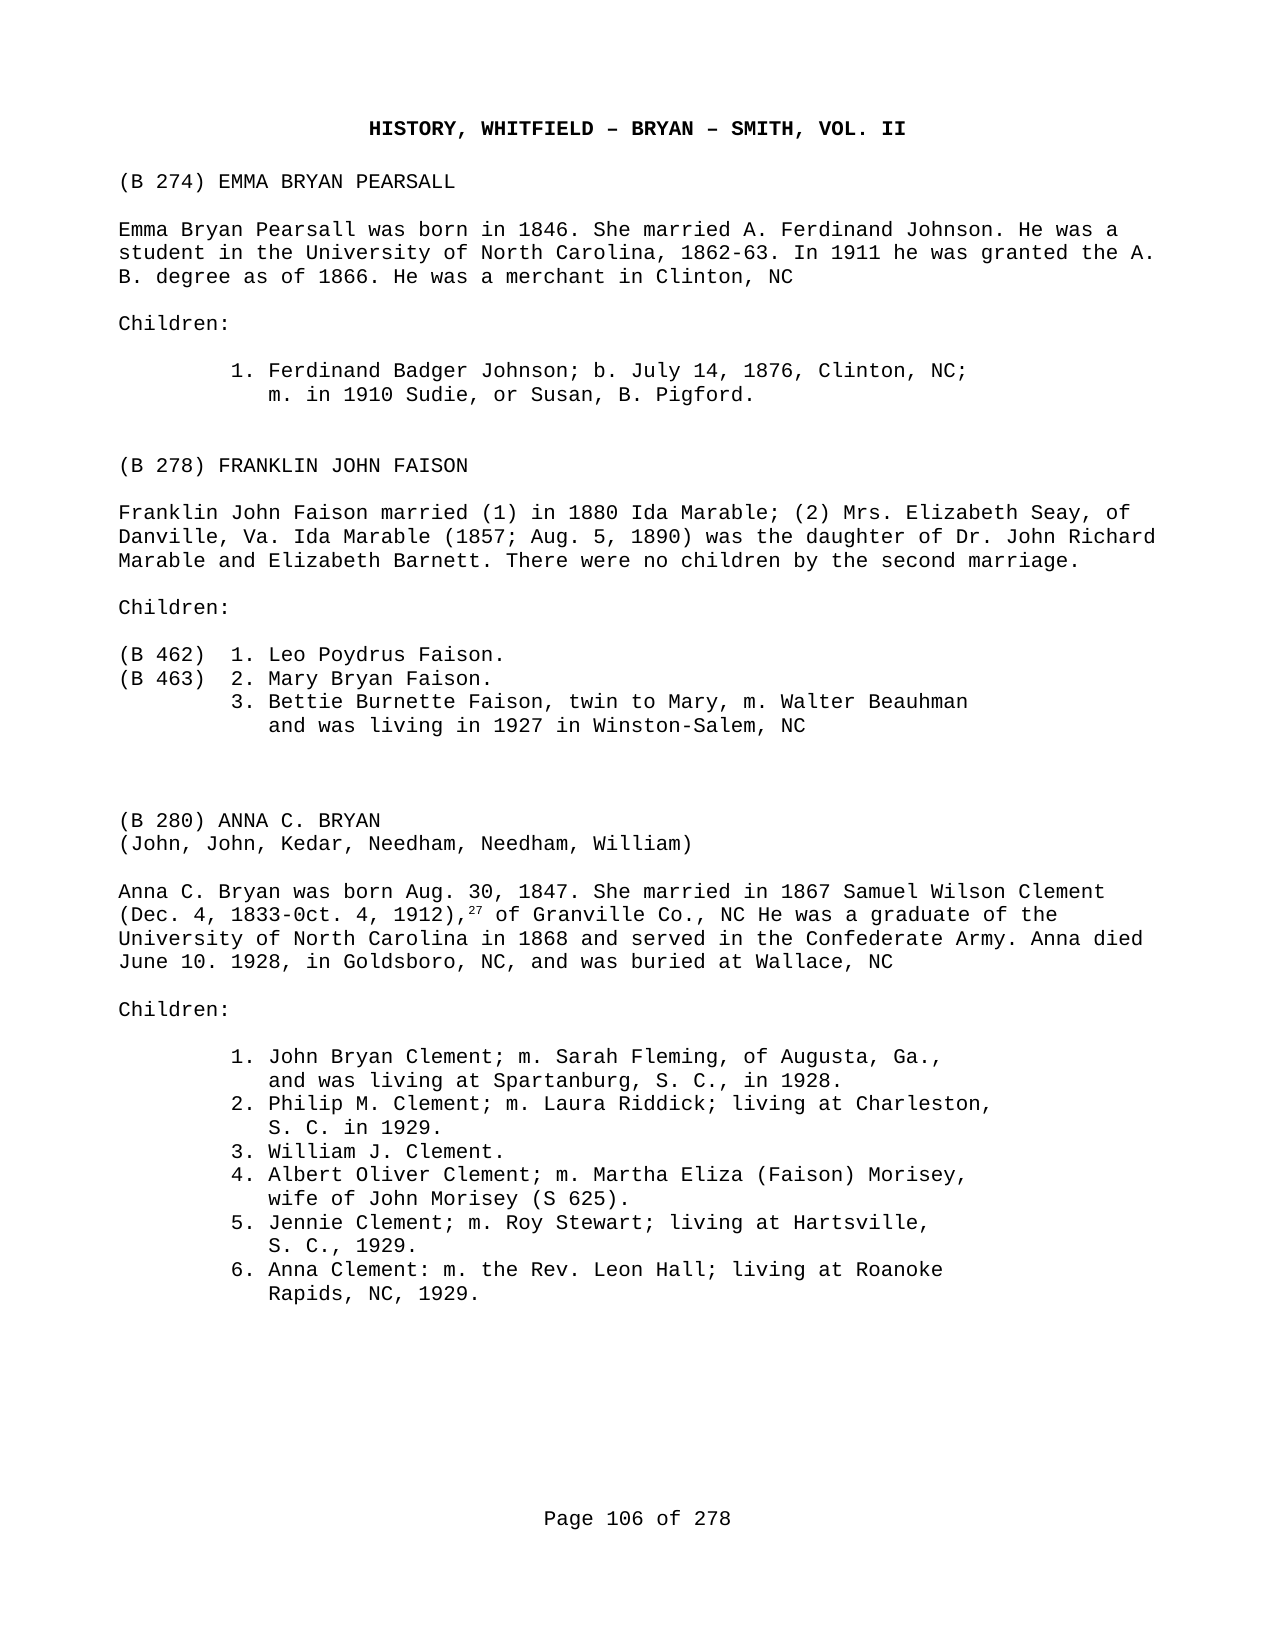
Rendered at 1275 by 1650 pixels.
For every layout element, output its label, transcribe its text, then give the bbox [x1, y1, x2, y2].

text Children: [118, 999, 1157, 1022]
text (B 463) 2. Mary Bryan Faison. [118, 668, 1157, 691]
text and was living in 1927 in Winston-Salem, NC [118, 715, 1157, 739]
text 4. Albert Oliver Clement; m. Martha Eliza (Faison) Morisey, [118, 1164, 1157, 1188]
text m. in 1910 Sudie, or Susan, B. Pigford. [118, 384, 1157, 408]
text 6. Anna Clement: m. the Rev. Leon Hall; living at Roanoke [118, 1259, 1157, 1283]
text Children: [118, 597, 1157, 621]
text Rapids, NC, 1929. [118, 1283, 1157, 1306]
text Franklin John Faison married (1) in 1880 Ida Marable; (2) Mrs. Elizabeth Seay, of Danville, Va. Ida Marable (1857; Aug. 5, 1890) was the daughter of Dr. John Richard Marable and Elizabeth Barnett. There were no children by the second marriage. [118, 502, 1157, 573]
text (B 280) ANNA C. BRYAN [118, 810, 1157, 833]
text (B 278) FRANKLIN JOHN FAISON [118, 455, 1157, 479]
text 2. Philip M. Clement; m. Laura Riddick; living at Charleston, [118, 1093, 1157, 1117]
text S. C. in 1929. [118, 1117, 1157, 1141]
text 5. Jennie Clement; m. Roy Stewart; living at Hartsville, [118, 1212, 1157, 1235]
text 1. Ferdinand Badger Johnson; b. July 14, 1876, Clinton, NC; [118, 360, 1157, 384]
text 3. Bettie Burnette Faison, twin to Mary, m. Walter Beauhman [118, 691, 1157, 715]
text 3. William J. Clement. [118, 1141, 1157, 1164]
text 1. John Bryan Clement; m. Sarah Fleming, of Augusta, Ga., [118, 1046, 1157, 1070]
text S. C., 1929. [118, 1235, 1157, 1259]
text Anna C. Bryan was born Aug. 30, 1847. She married in 1867 Samuel Wilson Clement (Dec. 4, 1833-0ct. 4, 1912),27 of Granville Co., NC He was a graduate of the University of North Carolina in 1868 and served in the Confederate Army. Anna died June 10. 1928, in Goldsboro, NC, and was buried at Wallace, NC [118, 881, 1157, 975]
text (John, John, Kedar, Needham, Needham, William) [118, 833, 1157, 857]
text (B 462) 1. Leo Poydrus Faison. [118, 644, 1157, 668]
text and was living at Spartanburg, S. C., in 1928. [118, 1070, 1157, 1093]
text (B 274) EMMA BRYAN PEARSALL [118, 171, 1157, 195]
text Children: [118, 313, 1157, 337]
text Emma Bryan Pearsall was born in 1846. She married A. Ferdinand Johnson. He was a student in the University of North Carolina, 1862-63. In 1911 he was granted the A. B. degree as of 1866. He was a merchant in Clinton, NC [118, 218, 1157, 289]
text wife of John Morisey (S 625). [118, 1188, 1157, 1212]
